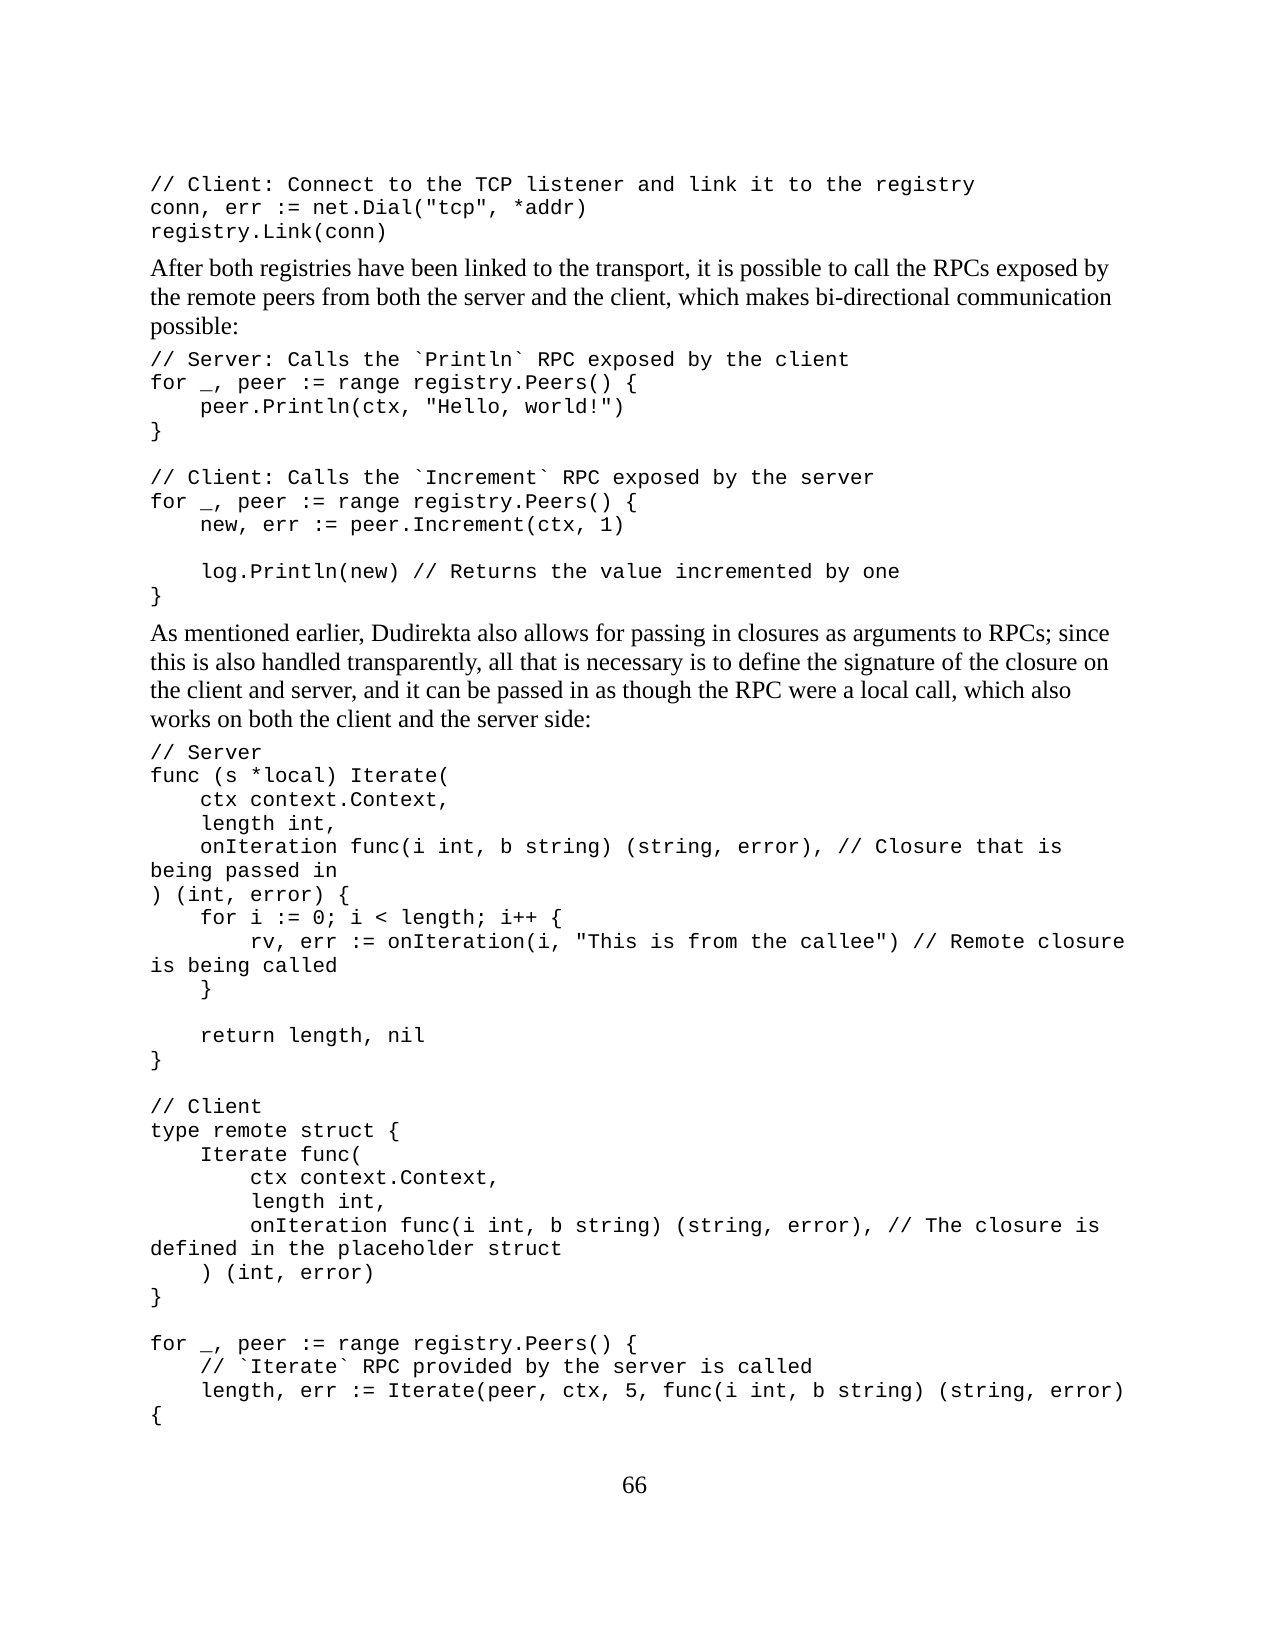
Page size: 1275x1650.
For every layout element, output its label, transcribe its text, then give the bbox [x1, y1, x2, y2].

text func (s *local) Iterate( [150, 765, 1125, 789]
text for _, peer := range registry.Peers() { [150, 1333, 1125, 1357]
text return length, nil [150, 1026, 1125, 1049]
text log.Println(new) // Returns the value incremented by one [150, 562, 1125, 585]
text onIteration func(i int, b string) (string, error), // Closure that is being passed in [150, 836, 1125, 884]
text new, err := peer.Increment(ctx, 1) [150, 514, 1125, 538]
text // `Iterate` RPC provided by the server is called [150, 1357, 1125, 1380]
text length int, [150, 813, 1125, 836]
text length int, [150, 1191, 1125, 1215]
text for _, peer := range registry.Peers() { [150, 372, 1125, 396]
text Iterate func( [150, 1144, 1125, 1167]
text As mentioned earlier, Dudirekta also allows for passing in closures as arguments to RPCs; since this is also handled transparently, all that is necessary is to define the signature of the closure on the client and server, and it can be passed in as though the RPC were a local call, which also works on both the client and the server side: [150, 618, 1125, 733]
text } [150, 978, 1125, 1002]
text type remote struct { [150, 1120, 1125, 1144]
text // Server: Calls the `Println` RPC exposed by the client [150, 349, 1125, 372]
text // Client: Connect to the TCP listener and link it to the registry [150, 174, 1125, 197]
text peer.Println(ctx, "Hello, world!") [150, 396, 1125, 420]
text for _, peer := range registry.Peers() { [150, 491, 1125, 514]
text // Client: Calls the `Increment` RPC exposed by the server [150, 467, 1125, 491]
text // Server [150, 742, 1125, 765]
text conn, err := net.Dial("tcp", *addr) [150, 197, 1125, 221]
text } [150, 420, 1125, 443]
text ctx context.Context, [150, 789, 1125, 813]
text ctx context.Context, [150, 1167, 1125, 1191]
text registry.Link(conn) [150, 221, 1125, 244]
text length, err := Iterate(peer, ctx, 5, func(i int, b string) (string, error) { [150, 1380, 1125, 1427]
text } [150, 1286, 1125, 1309]
text After both registries have been linked to the transport, it is possible to call the RPCs exposed by the remote peers from both the server and the client, which makes bi-directional communication possible: [150, 253, 1125, 340]
text } [150, 585, 1125, 609]
text } [150, 1049, 1125, 1073]
text onIteration func(i int, b string) (string, error), // The closure is defined in the placeholder struct [150, 1215, 1125, 1262]
text ) (int, error) { [150, 884, 1125, 907]
text rv, err := onIteration(i, "This is from the callee") // Remote closure is being called [150, 931, 1125, 978]
text // Client [150, 1096, 1125, 1120]
text for i := 0; i < length; i++ { [150, 907, 1125, 931]
text ) (int, error) [150, 1262, 1125, 1286]
